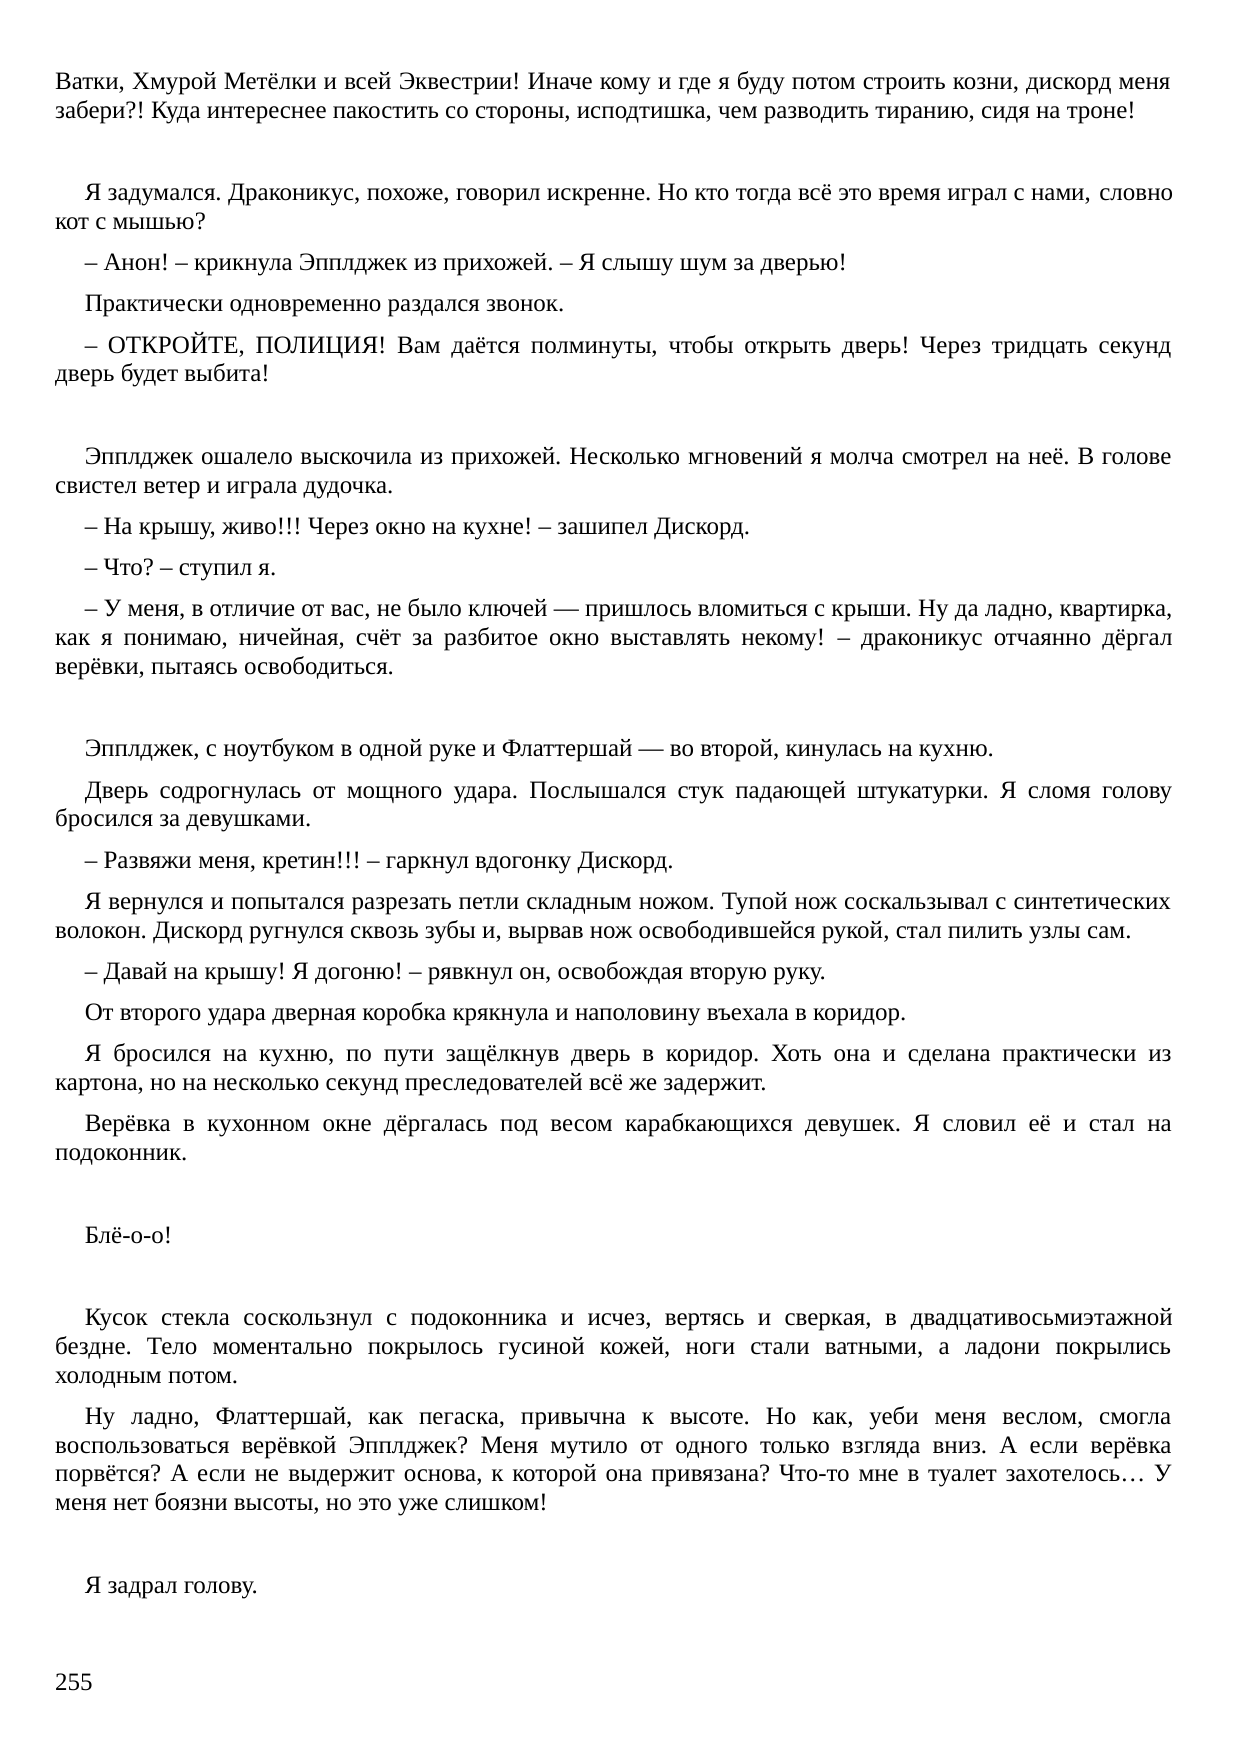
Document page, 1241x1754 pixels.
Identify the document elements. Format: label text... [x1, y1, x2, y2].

text Ватки, Хмурой Метёлки и всей Эквестрии! Иначе кому и где я буду потом строить козни, дискорд меня забери?! Куда интереснее пакостить со стороны, исподтишка, чем разводить тиранию, сидя на троне! [55, 66, 1173, 123]
text Ну ладно, Флаттершай, как пегаска, привычна к высоте. Но как, уеби меня веслом, смогла воспользоваться верёвкой Эпплджек? Меня мутило от одного только взгляда вниз. А если верёвка порвётся? А если не выдержит основа, к которой она привязана? Что-то мне в туалет захотелось… У меня нет боязни высоты, но это уже слишком! [55, 1401, 1173, 1516]
text – У меня, в отличие от вас, не было ключей — пришлось вломиться с крыши. Ну да ладно, квартирка, как я понимаю, ничейная, счёт за разбитое окно выставлять некому! – драконикус отчаянно дёргал верёвки, пытаясь освободиться. [55, 593, 1173, 680]
text От второго удара дверная коробка крякнула и наполовину въехала в коридор. [55, 997, 1173, 1026]
text Кусок стекла соскользнул с подоконника и исчез, вертясь и сверкая, в двадцативосьмиэтажной бездне. Тело моментально покрылось гусиной кожей, ноги стали ватными, а ладони покрылись холодным потом. [55, 1302, 1173, 1388]
text Практически одновременно раздался звонок. [55, 288, 1173, 317]
text – Что? – ступил я. [55, 552, 1173, 581]
text Я бросился на кухню, по пути защёлкнув дверь в коридор. Хоть она и сделана практически из картона, но на несколько секунд преследователей всё же задержит. [55, 1038, 1173, 1096]
text Я задрал голову. [55, 1570, 1173, 1598]
text – Развяжи меня, кретин!!! – гаркнул вдогонку Дискорд. [55, 845, 1173, 873]
text Я вернулся и попытался разрезать петли складным ножом. Тупой нож соскальзывал с синтетических волокон. Дискорд ругнулся сквозь зубы и, вырвав нож освободившейся рукой, стал пилить узлы сам. [55, 886, 1173, 943]
text – На крышу, живо!!! Через окно на кухне! – зашипел Дискорд. [55, 511, 1173, 540]
text Верёвка в кухонном окне дёргалась под весом карабкающихся девушек. Я словил её и стал на подоконник. [55, 1108, 1173, 1166]
text Эпплджек ошалело выскочила из прихожей. Несколько мгновений я молча смотрел на неё. В голове свистел ветер и играла дудочка. [55, 441, 1173, 498]
text – Анон! – крикнула Эпплджек из прихожей. – Я слышу шум за дверью! [55, 247, 1173, 276]
text Я задумался. Драконикус, похоже, говорил искренне. Но кто тогда всё это время играл с нами, словно кот с мышью? [55, 177, 1173, 235]
text – Давай на крышу! Я догоню! – рявкнул он, освобождая вторую руку. [55, 956, 1173, 985]
text Эпплджек, с ноутбуком в одной руке и Флаттершай — во второй, кинулась на кухню. [55, 733, 1173, 762]
text Блё-о-о! [55, 1220, 1173, 1248]
text – ОТКРОЙТЕ, ПОЛИЦИЯ! Вам даётся полминуты, чтобы открыть дверь! Через тридцать секунд дверь будет выбита! [55, 330, 1173, 387]
text Дверь содрогнулась от мощного удара. Послышался стук падающей штукатурки. Я сломя голову бросился за девушками. [55, 775, 1173, 832]
